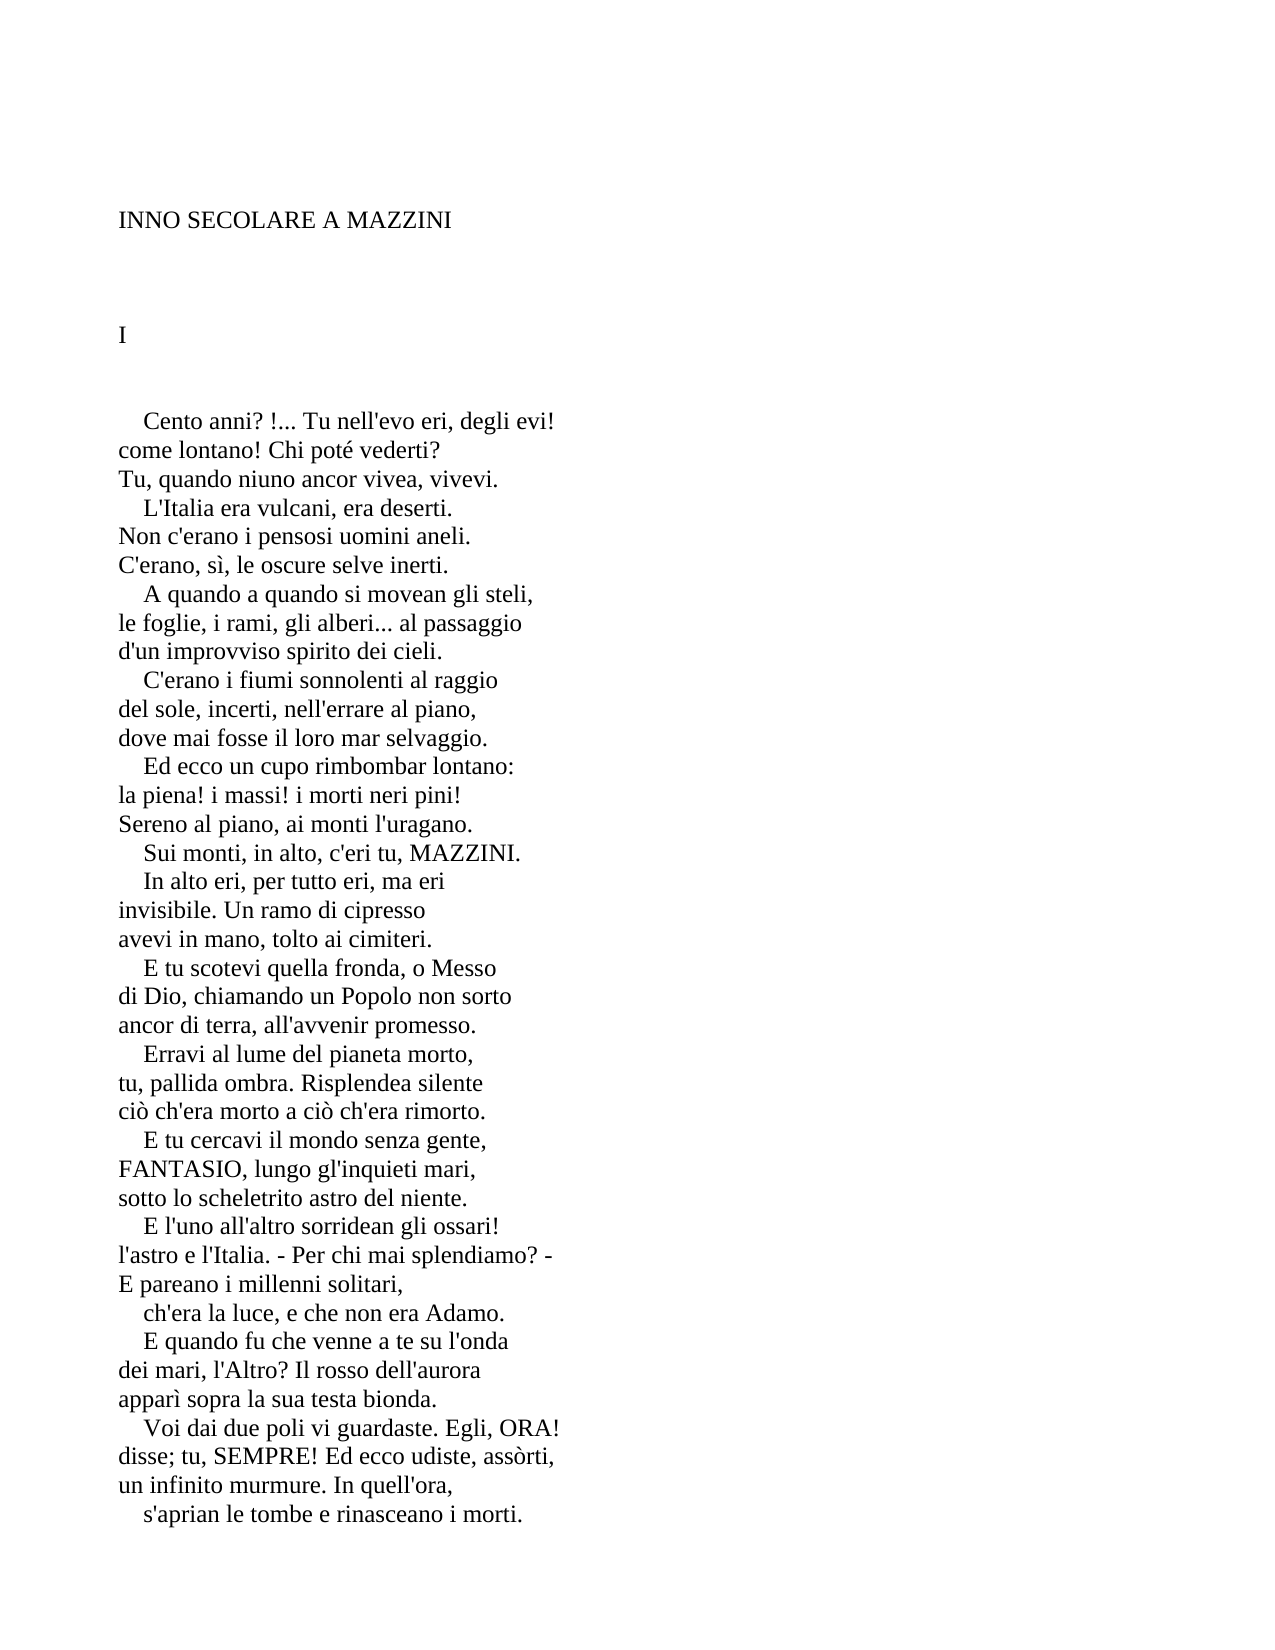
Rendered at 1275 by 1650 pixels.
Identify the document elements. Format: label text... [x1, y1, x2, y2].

text ancor di terra, all'avvenir promesso. [118, 1010, 1157, 1039]
text del sole, incerti, nell'errare al piano, [118, 694, 1157, 723]
text l'astro e l'Italia. - Per chi mai splendiamo? - [118, 1240, 1157, 1269]
text ch'era la luce, e che non era Adamo. [118, 1298, 1157, 1326]
text un infinito murmure. In quell'ora, [118, 1470, 1157, 1499]
text E quando fu che venne a te su l'onda [118, 1326, 1157, 1355]
text le foglie, i rami, gli alberi... al passaggio [118, 608, 1157, 636]
text In alto eri, per tutto eri, ma eri [118, 866, 1157, 895]
text Non c'erano i pensosi uomini aneli. [118, 521, 1157, 550]
text INNO SECOLARE A MAZZINI [118, 205, 1157, 234]
text E tu cercavi il mondo senza gente, [118, 1125, 1157, 1154]
text sotto lo scheletrito astro del niente. [118, 1183, 1157, 1211]
text d'un improvviso spirito dei cieli. [118, 636, 1157, 665]
text come lontano! Chi poté vederti? [118, 435, 1157, 464]
text la piena! i massi! i morti neri pini! [118, 780, 1157, 809]
text Erravi al lume del pianeta morto, [118, 1039, 1157, 1068]
text ciò ch'era morto a ciò ch'era rimorto. [118, 1096, 1157, 1125]
text di Dio, chiamando un Popolo non sorto [118, 981, 1157, 1010]
text Sui monti, in alto, c'eri tu, MAZZINI. [118, 838, 1157, 866]
text A quando a quando si movean gli steli, [118, 579, 1157, 608]
text invisibile. Un ramo di cipresso [118, 895, 1157, 924]
text s'aprian le tombe e rinasceano i morti. [118, 1499, 1157, 1528]
text E tu scotevi quella fronda, o Messo [118, 953, 1157, 981]
text L'Italia era vulcani, era deserti. [118, 493, 1157, 521]
text I [118, 320, 1157, 349]
text E pareano i millenni solitari, [118, 1269, 1157, 1298]
text Ed ecco un cupo rimbombar lontano: [118, 751, 1157, 780]
text apparì sopra la sua testa bionda. [118, 1384, 1157, 1413]
text Voi dai due poli vi guardaste. Egli, ORA! [118, 1413, 1157, 1441]
text C'erano, sì, le oscure selve inerti. [118, 550, 1157, 579]
text FANTASIO, lungo gl'inquieti mari, [118, 1154, 1157, 1183]
text E l'uno all'altro sorridean gli ossari! [118, 1211, 1157, 1240]
text tu, pallida ombra. Risplendea silente [118, 1068, 1157, 1096]
text Cento anni? !... Tu nell'evo eri, degli evi! [118, 406, 1157, 435]
text C'erano i fiumi sonnolenti al raggio [118, 665, 1157, 694]
text Sereno al piano, ai monti l'uragano. [118, 809, 1157, 838]
text Tu, quando niuno ancor vivea, vivevi. [118, 464, 1157, 493]
text dei mari, l'Altro? Il rosso dell'aurora [118, 1355, 1157, 1384]
text avevi in mano, tolto ai cimiteri. [118, 924, 1157, 953]
text dove mai fosse il loro mar selvaggio. [118, 723, 1157, 751]
text disse; tu, SEMPRE! Ed ecco udiste, assòrti, [118, 1441, 1157, 1470]
